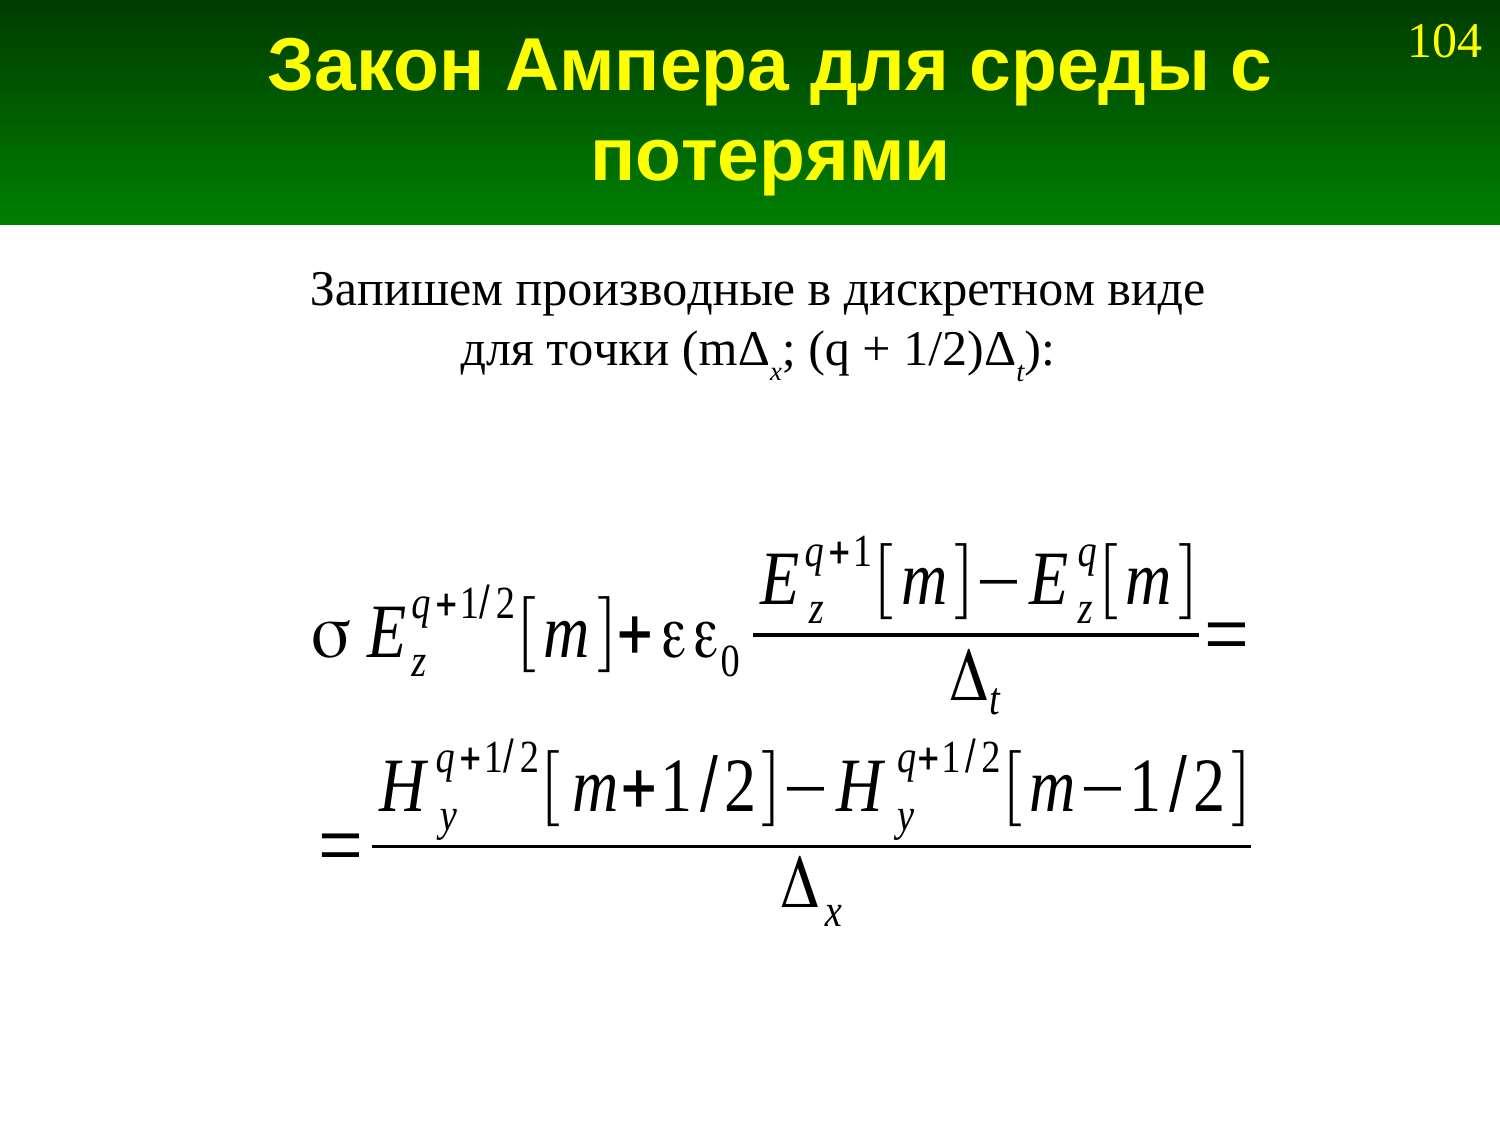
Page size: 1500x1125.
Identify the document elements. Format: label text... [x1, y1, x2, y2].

title Закон Ампера для среды с потерями [100, 7, 1441, 204]
text_box Запишем производные в дискретном виде для точки (mΔx; (q + 1/2)Δt): [295, 248, 1231, 396]
chart [295, 522, 1271, 935]
